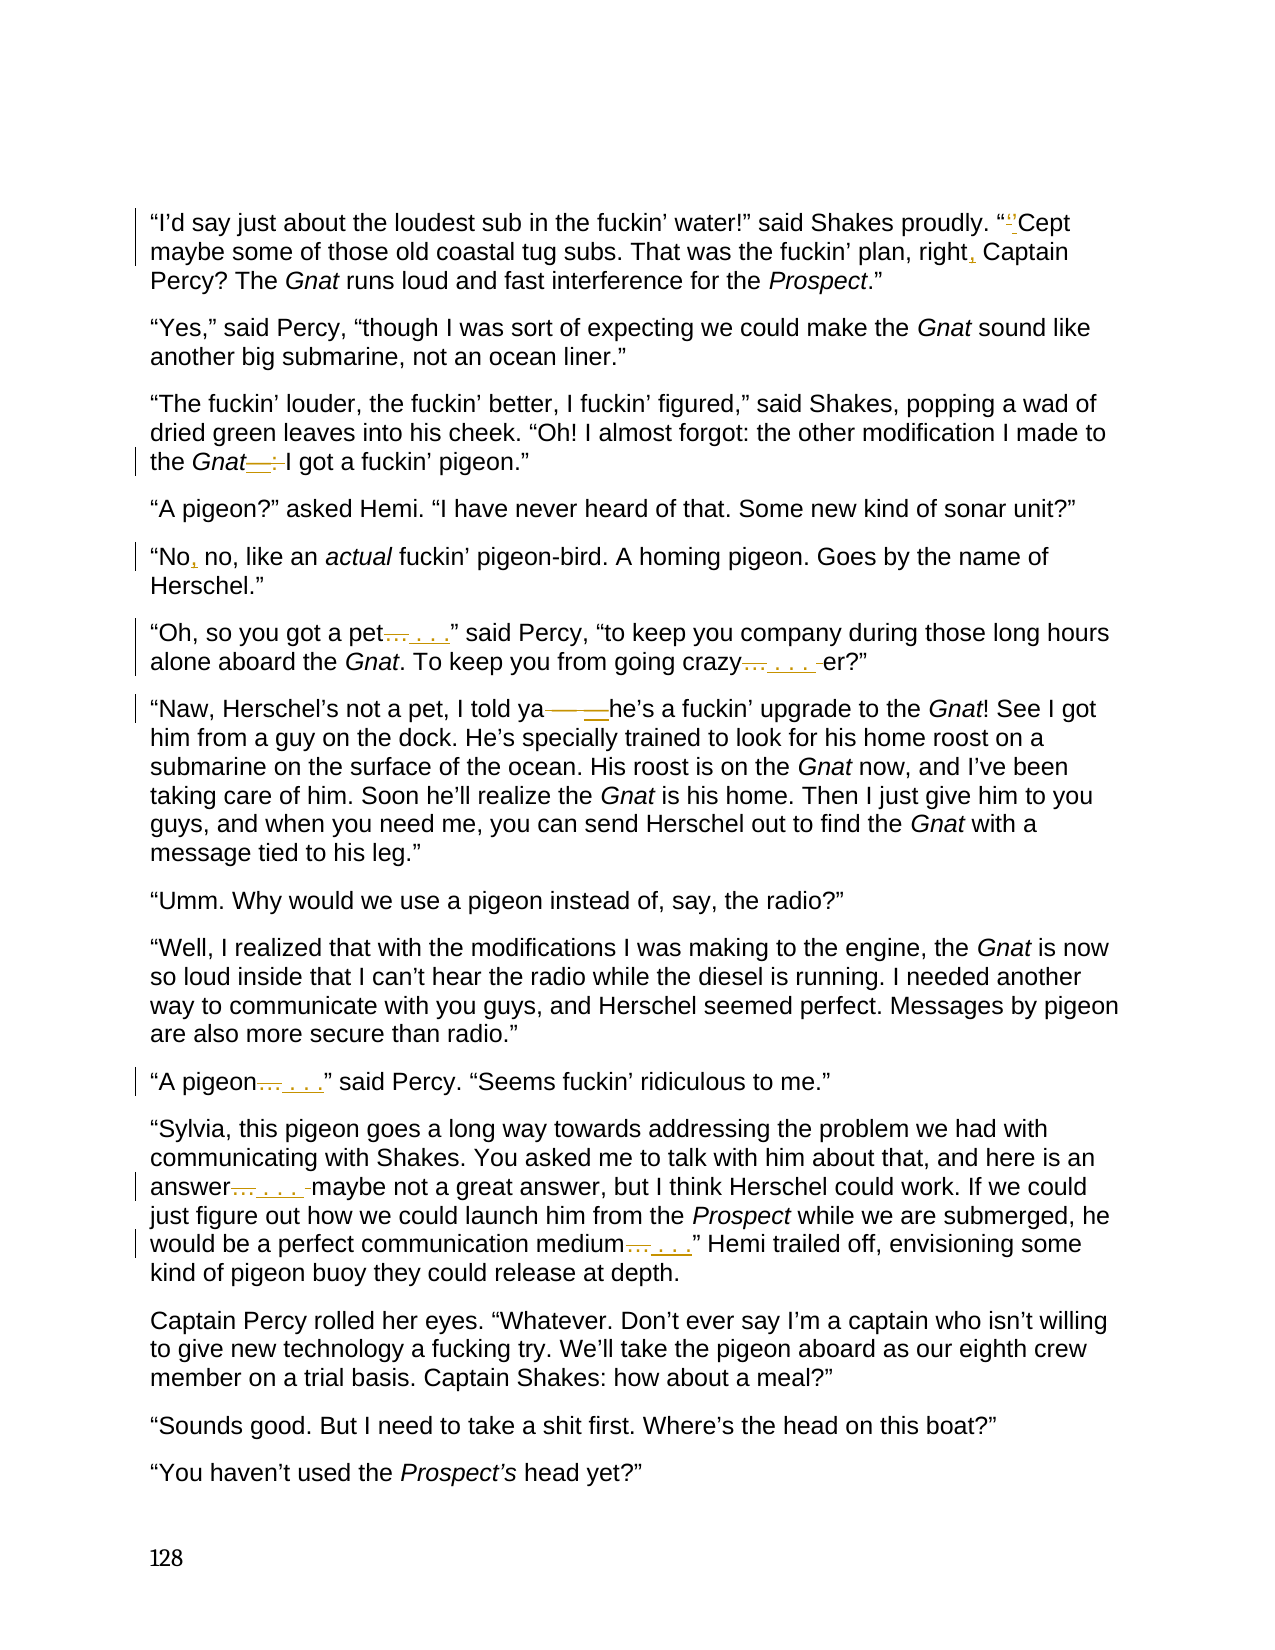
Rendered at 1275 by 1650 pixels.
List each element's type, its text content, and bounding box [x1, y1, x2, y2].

text “I’d say just about the loudest sub in the fuckin’ water!” said Shakes proudly. “’Cept maybe some of those old coastal tug subs. That was the fuckin’ plan, right, Captain Percy? The Gnat runs loud and fast interference for the Prospect.” [150, 208, 1125, 294]
text “Well, I realized that with the modifications I was making to the engine, the Gnat is now so loud inside that I can’t hear the radio while the diesel is running. I needed another way to communicate with you guys, and Herschel seemed perfect. Messages by pigeon are also more secure than radio.” [150, 933, 1125, 1048]
text “A pigeon?” asked Hemi. “I have never heard of that. Some new kind of sonar unit?” [150, 494, 1125, 523]
text Captain Percy rolled her eyes. “Whatever. Don’t ever say I’m a captain who isn’t willing to give new technology a fucking try. We’ll take the pigeon aboard as our eighth crew member on a trial basis. Captain Shakes: how about a meal?” [150, 1306, 1125, 1392]
text “No, no, like an actual fuckin’ pigeon-bird. A homing pigeon. Goes by the name of Herschel.” [150, 542, 1125, 599]
text “Yes,” said Percy, “though I was sort of expecting we could make the Gnat sound like another big submarine, not an ocean liner.” [150, 313, 1125, 371]
text “The fuckin’ louder, the fuckin’ better, I fuckin’ figured,” said Shakes, popping a wad of dried green leaves into his cheek. “Oh! I almost forgot: the other modification I made to the Gnat—I got a fuckin’ pigeon.” [150, 389, 1125, 476]
text “Sounds good. But I need to take a shit first. Where’s the head on this boat?” [150, 1411, 1125, 1439]
text “A pigeon . . .” said Percy. “Seems fuckin’ ridiculous to me.” [150, 1067, 1125, 1096]
text “Naw, Herschel’s not a pet, I told ya—he’s a fuckin’ upgrade to the Gnat! See I got him from a guy on the dock. He’s specially trained to look for his home roost on a submarine on the surface of the ocean. His roost is on the Gnat now, and I’ve been taking care of him. Soon he’ll realize the Gnat is his home. Then I just give him to you guys, and when you need me, you can send Herschel out to find the Gnat with a message tied to his leg.” [150, 694, 1125, 867]
text “Sylvia, this pigeon goes a long way towards addressing the problem we had with communicating with Shakes. You asked me to talk with him about that, and here is an answer . . . maybe not a great answer, but I think Herschel could work. If we could just figure out how we could launch him from the Prospect while we are submerged, he would be a perfect communication medium . . .” Hemi trailed off, envisioning some kind of pigeon buoy they could release at depth. [150, 1114, 1125, 1287]
text “Oh, so you got a pet . . .” said Percy, “to keep you company during those long hours alone aboard the Gnat. To keep you from going crazy . . . er?” [150, 618, 1125, 676]
text “Umm. Why would we use a pigeon instead of, say, the radio?” [150, 886, 1125, 914]
text “You haven’t used the Prospect’s head yet?” [150, 1458, 1125, 1487]
